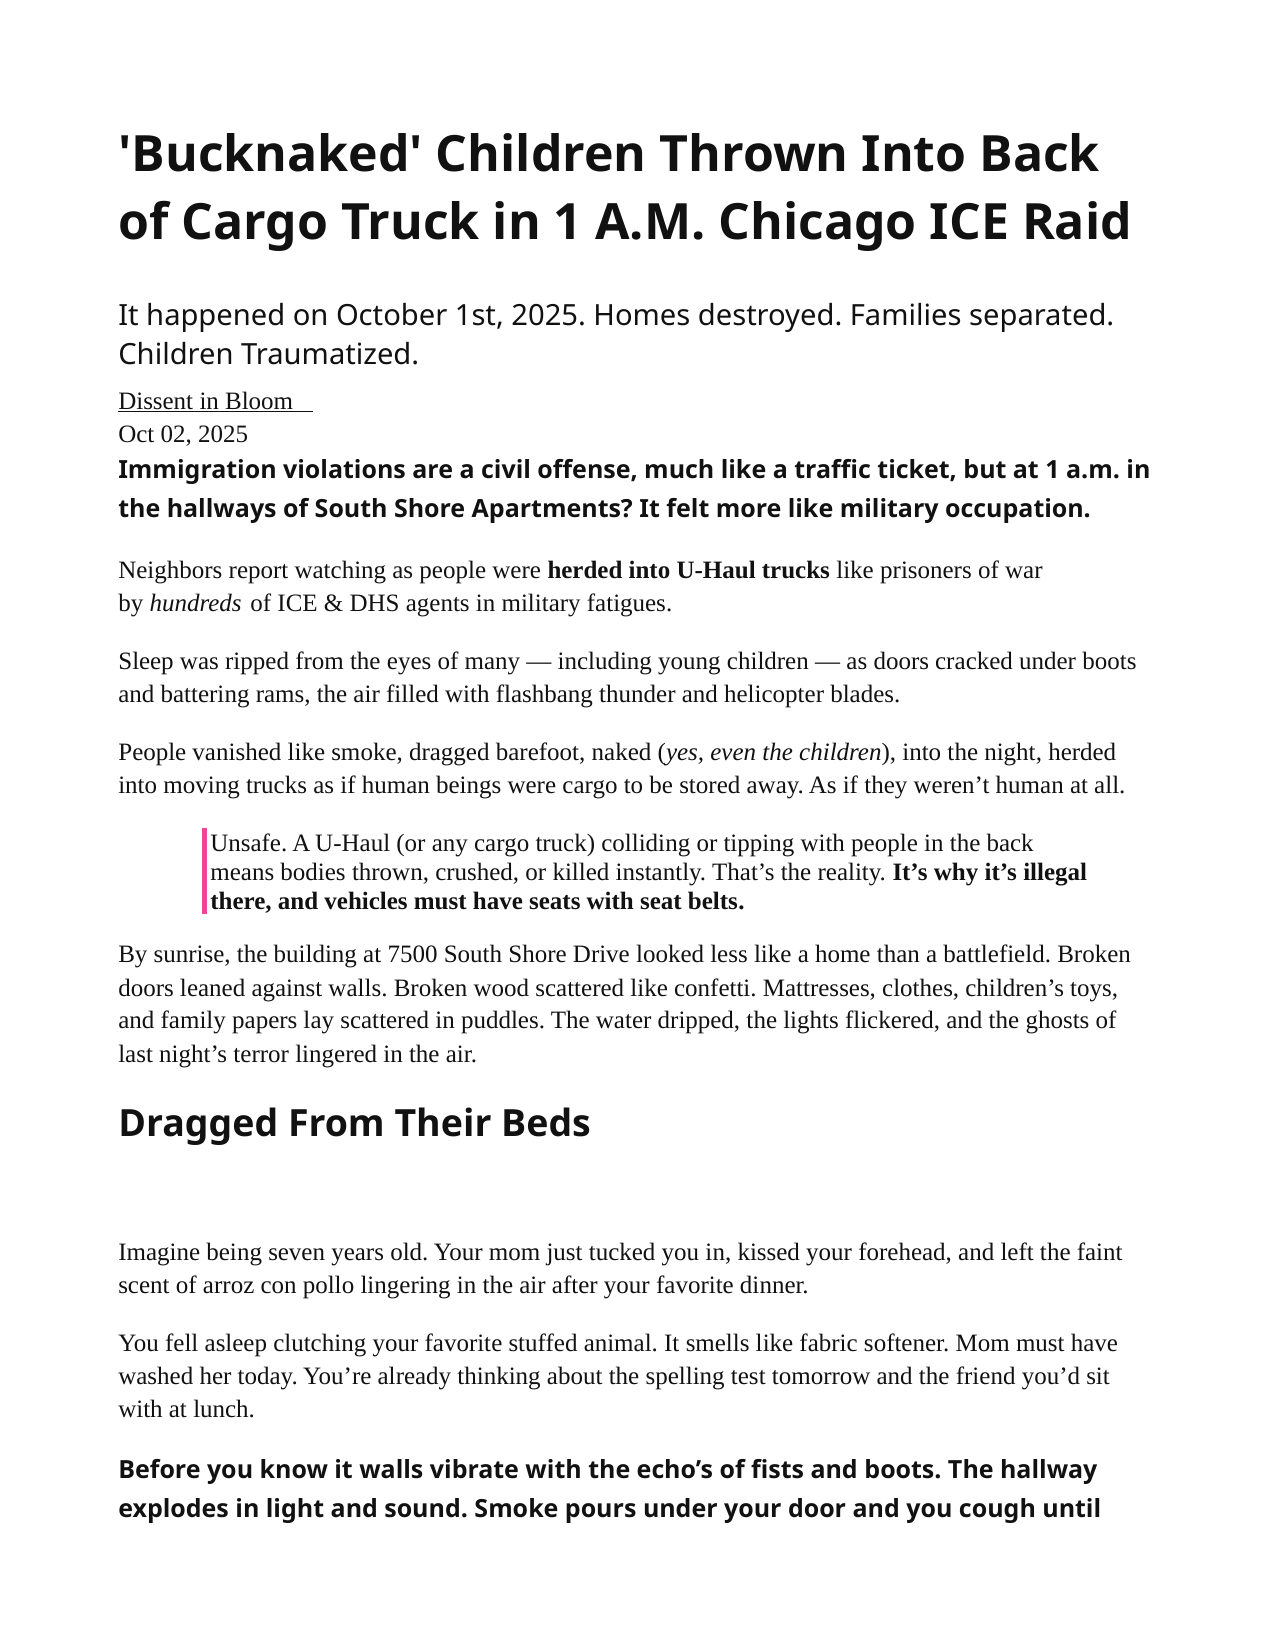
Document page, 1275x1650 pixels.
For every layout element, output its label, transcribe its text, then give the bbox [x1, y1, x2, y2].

text Neighbors report watching as people were herded into U-Haul trucks like prisoners of war by hundreds of ICE & DHS agents in military fatigues. [118, 555, 1157, 617]
text Before you know it walls vibrate with the echo’s of fists and boots. The hallway explodes in light and sound. Smoke pours under your door and you cough until [118, 1452, 1157, 1525]
text Oct 02, 2025 [118, 419, 1157, 448]
subtitle Dragged From Their Beds [118, 1097, 1157, 1148]
text Dissent in Bloom🌼 [118, 386, 1157, 414]
subtitle It happened on October 1st, 2025. Homes destroyed. Families separated. Children Traumatized. [118, 294, 1157, 373]
subtitle 'Bucknaked' Children Thrown Into Back of Cargo Truck in 1 A.M. Chicago ICE Raid [118, 118, 1157, 254]
text You fell asleep clutching your favorite stuffed animal. It smells like fabric softener. Mom must have washed her today. You’re already thinking about the spelling test tomorrow and the friend you’d sit with at lunch. [118, 1328, 1157, 1422]
text Imagine being seven years old. Your mom just tucked you in, kissed your forehead, and left the faint scent of arroz con pollo lingering in the air after your favorite dinner. [118, 1237, 1157, 1298]
text Immigration violations are a civil offense, much like a traffic ticket, but at 1 a.m. in the hallways of South Shore Apartments? It felt more like military occupation. [118, 452, 1157, 525]
text People vanished like smoke, dragged barefoot, naked (yes, even the children), into the night, herded into moving trucks as if human beings were cargo to be stored away. As if they weren’t human at all. [118, 737, 1157, 799]
text Unsafe. A U-Haul (or any cargo truck) colliding or tipping with people in the back means bodies thrown, crushed, or killed instantly. That’s the reality. It’s why it’s illegal there, and vehicles must have seats with seat belts. [207, 828, 1098, 914]
text By sunrise, the building at 7500 South Shore Drive looked less like a home than a battlefield. Broken doors leaned against walls. Broken wood scattered like confetti. Mattresses, clothes, children’s toys, and family papers lay scattered in puddles. The water dripped, the lights flickered, and the ghosts of last night’s terror lingered in the air. [118, 939, 1157, 1067]
text Sleep was ripped from the eyes of many — including young children — as doors cracked under boots and battering rams, the air filled with flashbang thunder and helicopter blades. [118, 646, 1157, 708]
